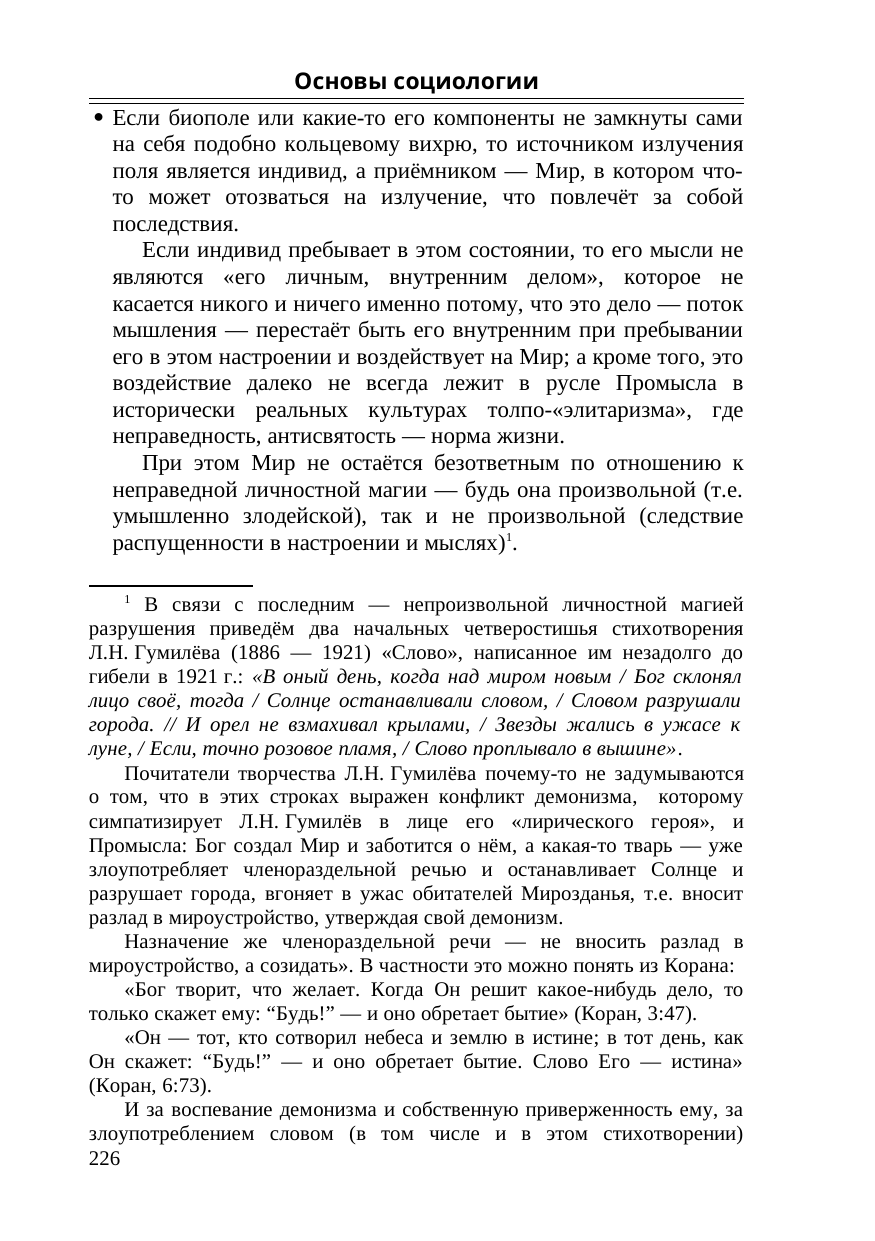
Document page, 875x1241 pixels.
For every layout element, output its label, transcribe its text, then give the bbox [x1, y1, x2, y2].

text «Бог творит, что желает. Когда Он решит какое-нибудь дело, то только скажет ему: “Будь!” — и оно обретает бытие» (Коран, 3:47). [89, 977, 744, 1025]
text В связи с последним — непроизвольной личностной магией разрушения приведём два начальных четверостишья стихотворения Л.Н. Гумилёва (1886 — 1921) «Слово», написанное им незадолго до гибели в 1921 г.: «В оный день, когда над миром новым / Бог склонял лицо своё, тогда / Солнце останавливали словом, / Словом разрушали города. // И орел не взмахивал крылами, / Звезды жались в ужасе к луне, / Если, точно розовое пламя, / Слово проплывало в вышине». [89, 592, 744, 760]
text Почитатели творчества Л.Н. Гумилёва почему-то не задумываются о том, что в этих строках выражен конфликт демонизма, которому симпатизирует Л.Н. Гумилёв в лице его «лирического героя», и Промысла: Бог создал Мир и заботится о нём, а какая-то тварь — уже злоупотребляет членораздельной речью и останавливает Солнце и разрушает города, вгоняет в ужас обитателей Мирозданья, т.е. вносит разлад в мироустройство, утверждая свой демонизм. [89, 760, 744, 929]
text И за воспевание демонизма и собственную приверженность ему, за злоупотреблением словом (в том числе и в этом стихотворении) [89, 1097, 744, 1145]
text При этом Мир не остаётся безответным по отношению к неправедной личностной магии — будь она произвольной (т.е. умышленно злодейской), так и не произвольной (следствие распущенности в настроении и мыслях). [112, 449, 744, 555]
text Назначение же членораздельной речи — не вносить разлад в мироустройство, а созидать». В частности это можно понять из Корана: [89, 929, 744, 977]
text Если индивид пребывает в этом состоянии, то его мысли не являются «его личным, внутренним делом», которое не касается никого и ничего именно потому, что это дело — поток мышления — перестаёт быть его внутренним при пребывании его в этом настроении и воздействует на Мир; а кроме того, это воздействие далеко не всегда лежит в русле Промысла в исторически реальных культурах толпо-«элитаризма», где неправедность, антисвятость — норма жизни. [112, 236, 744, 449]
text «Он — тот, кто сотворил небеса и землю в истине; в тот день, как Он скажет: “Будь!” — и оно обретает бытие. Слово Его — истина» (Коран, 6:73). [89, 1025, 744, 1097]
list Если биополе или какие-то его компоненты не замкнуты сами на себя подобно кольцевому вихрю, то источником излучения поля является индивид, а приёмником — Мир, в котором что-то может отозваться на излучение, что повлечёт за собой последствия. [94, 104, 744, 236]
